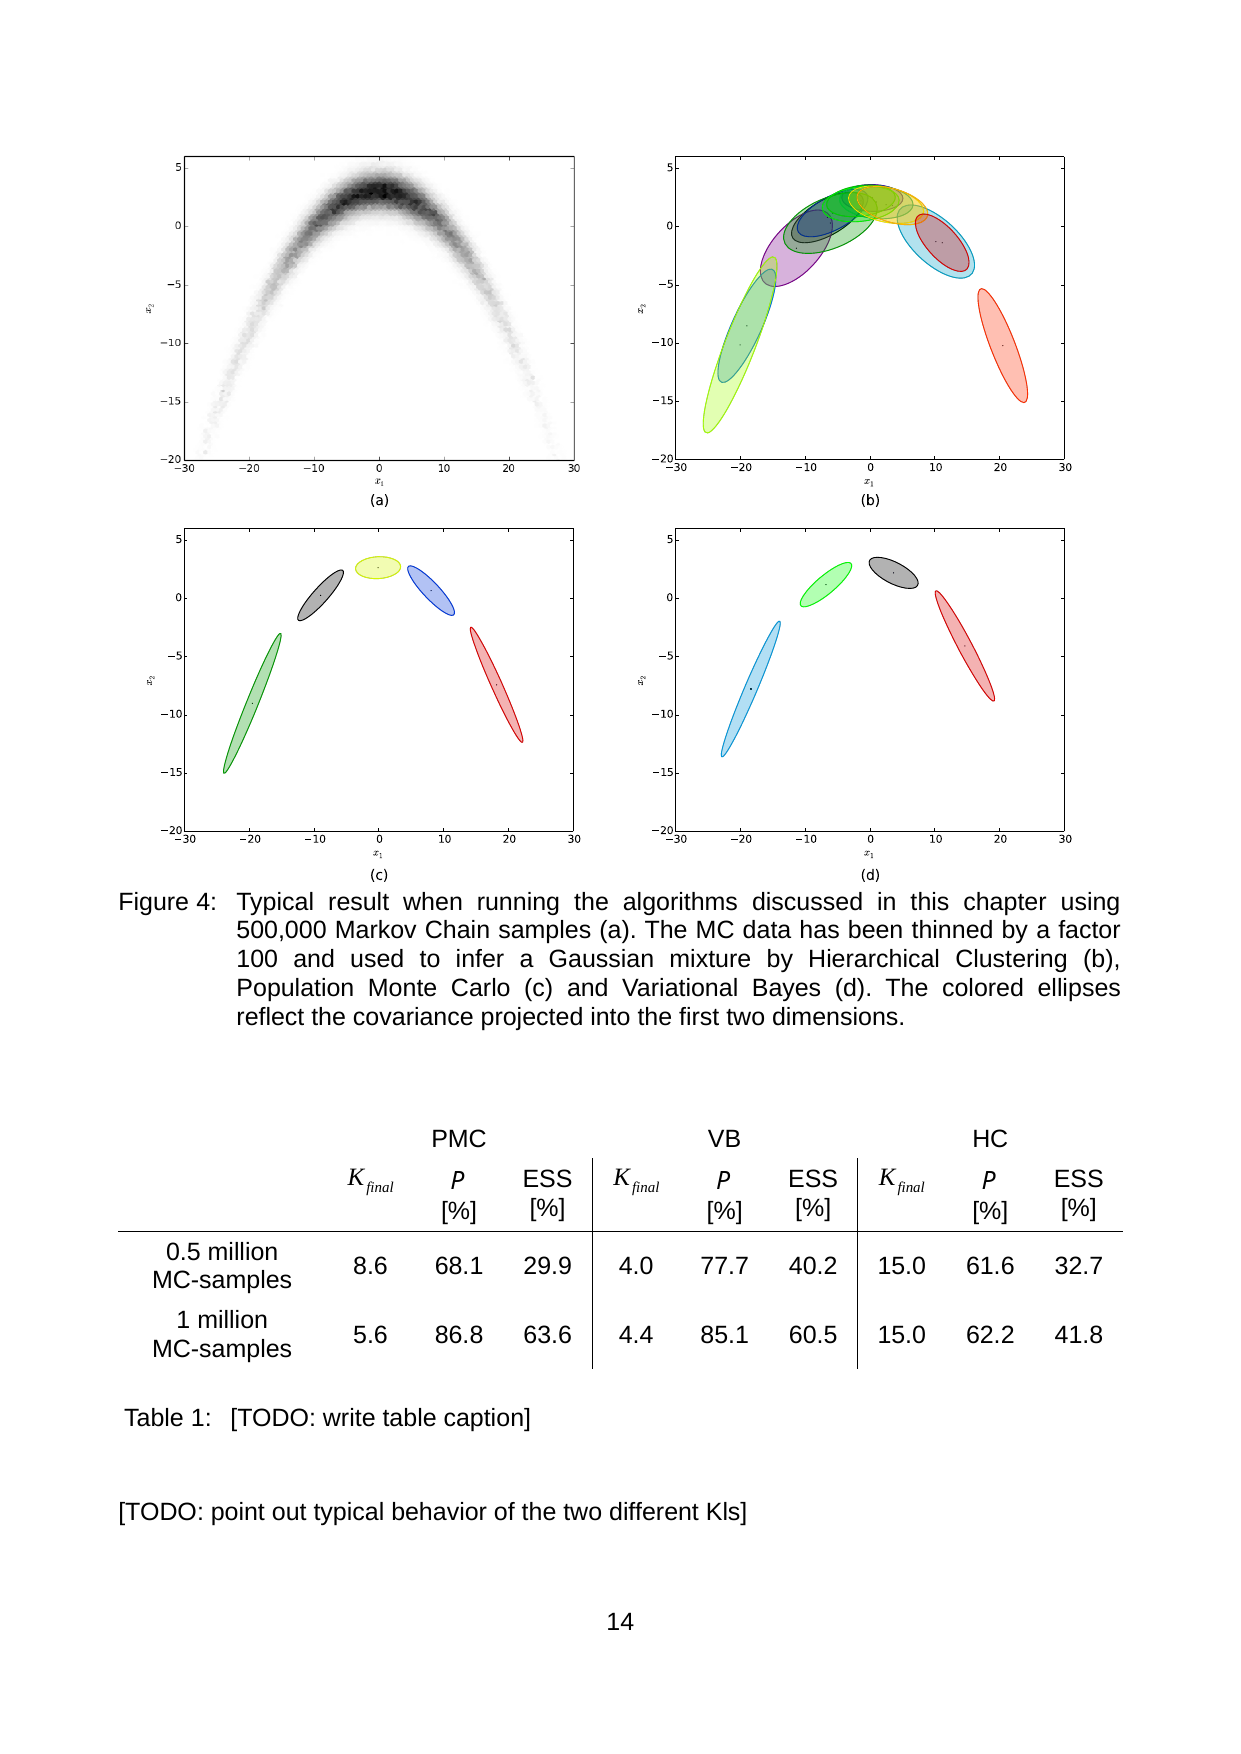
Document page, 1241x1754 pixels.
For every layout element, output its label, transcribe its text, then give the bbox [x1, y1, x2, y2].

table_cell 1 million MC-samples [118, 1300, 326, 1369]
table_cell 5.6 [326, 1300, 414, 1369]
table_cell 0.5 million MC-samples [118, 1232, 326, 1300]
table_cell [858, 1158, 946, 1231]
table_cell 8.6 [326, 1232, 414, 1300]
table_cell [%] [946, 1158, 1034, 1231]
table_cell 86.8 [415, 1300, 503, 1369]
table_cell 63.6 [503, 1300, 592, 1369]
text Figure 4: Typical result when running the algorithms discussed in this chapter using 500,000 Markov Chain samples (a). The MC data has been thinned by a factor 100 and used to infer a Gaussian mixture by Hierarchical Clustering (b), Population Monte Carlo (c) and Variational Bayes (d). The colored ellipses reflect the covariance projected into the first two dimensions. [118, 883, 1122, 1030]
table_cell 62.2 [946, 1300, 1034, 1369]
table_cell [%] [415, 1158, 503, 1231]
table_cell 15.0 [858, 1232, 946, 1300]
table_cell 61.6 [946, 1232, 1034, 1300]
text [TODO: point out typical behavior of the two different Kls] [118, 1497, 1122, 1525]
table_cell 15.0 [858, 1300, 946, 1369]
table_cell 77.7 [680, 1232, 769, 1300]
table_cell 41.8 [1034, 1300, 1123, 1369]
table_cell 4.4 [593, 1300, 680, 1369]
table_header PMC [326, 1118, 592, 1158]
table_cell 4.0 [593, 1232, 680, 1300]
table_cell ESS [%] [503, 1158, 592, 1231]
table_cell [326, 1158, 414, 1231]
table_cell Table 1: [TODO: write table caption] [118, 1369, 1123, 1497]
table_cell 60.5 [769, 1300, 857, 1369]
table_cell [%] [680, 1158, 769, 1231]
table_cell 40.2 [769, 1232, 857, 1300]
table_header HC [857, 1118, 1123, 1158]
table_cell [593, 1158, 680, 1231]
table_cell 85.1 [680, 1300, 769, 1369]
table_cell 29.9 [503, 1232, 592, 1300]
table_cell 32.7 [1034, 1232, 1123, 1300]
table_cell ESS [%] [769, 1158, 857, 1231]
table_header [118, 1118, 326, 1158]
table_header VB [592, 1118, 857, 1158]
table_cell 68.1 [415, 1232, 503, 1300]
table_cell ESS [%] [1034, 1158, 1123, 1231]
table_cell [118, 1158, 326, 1231]
